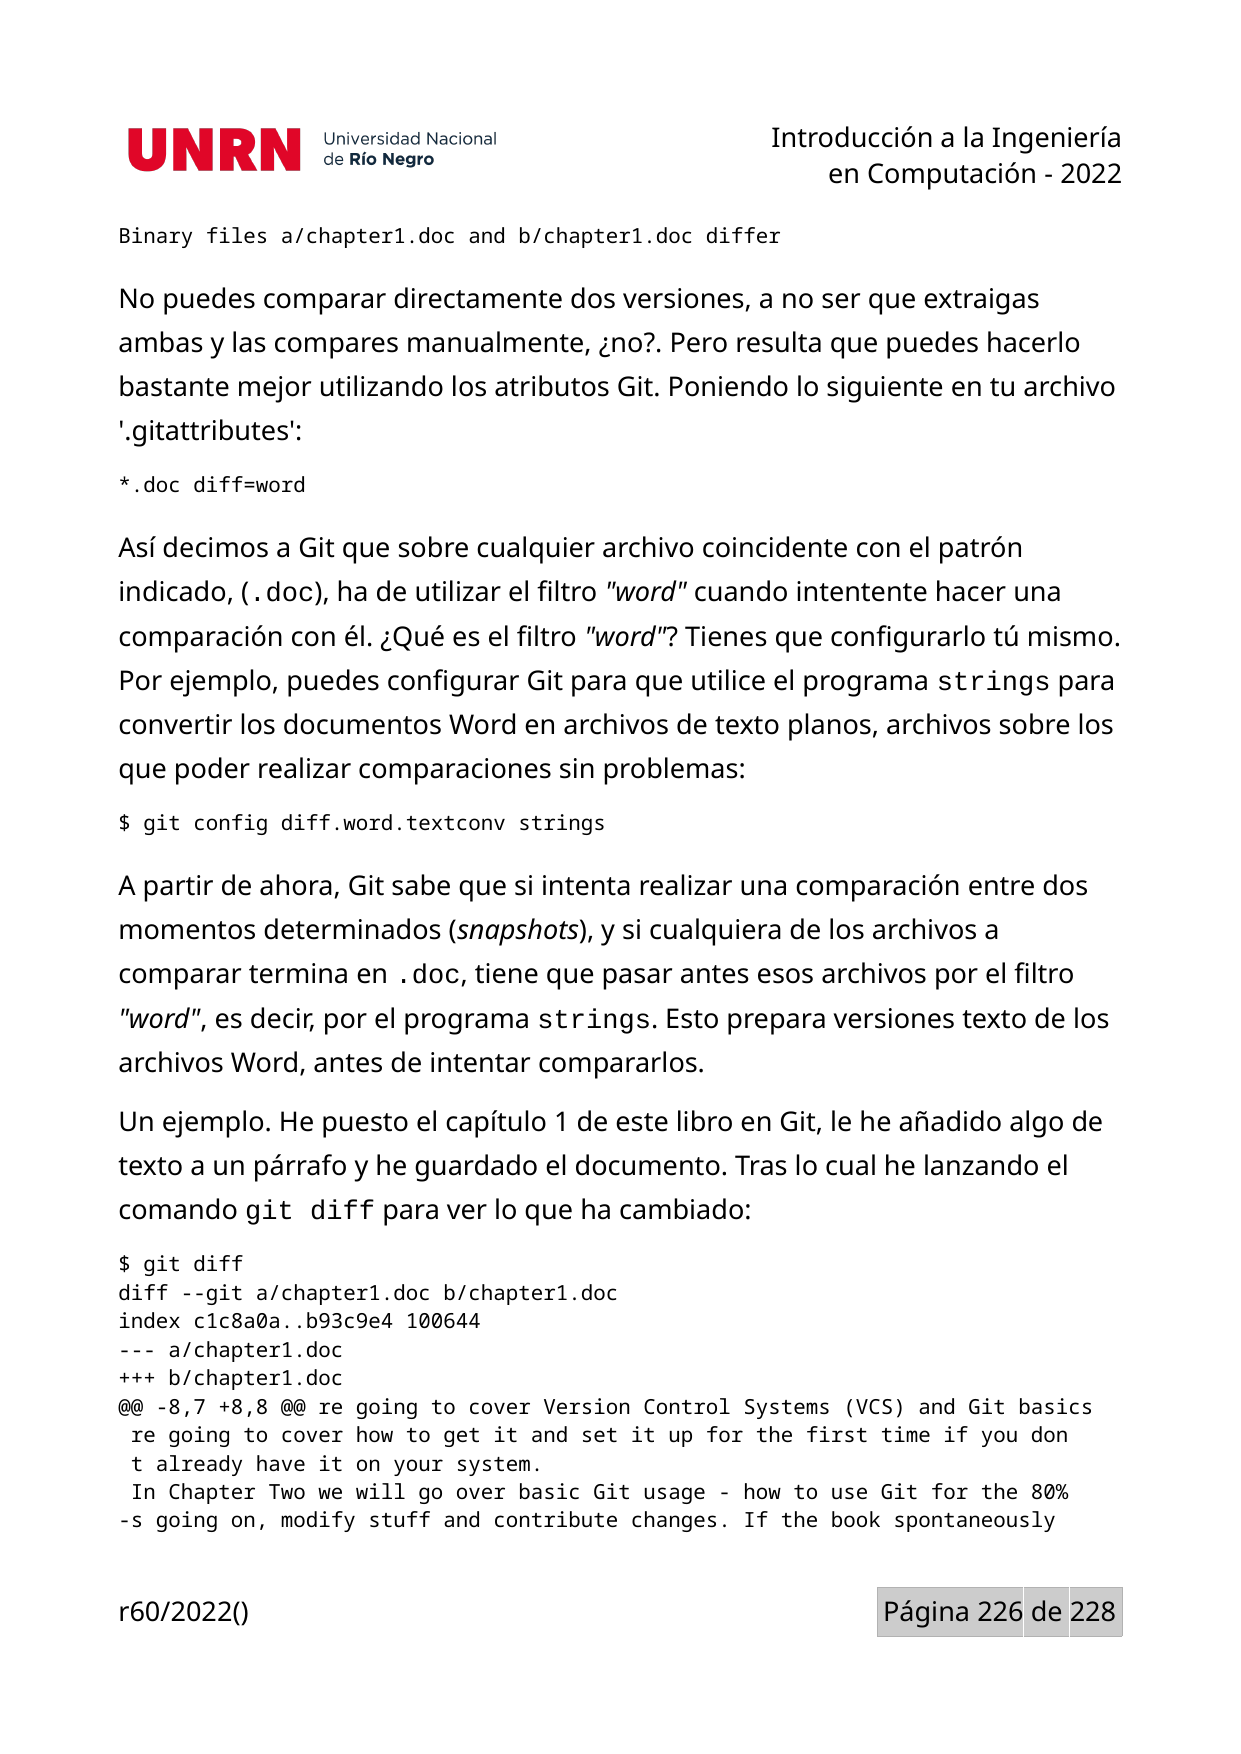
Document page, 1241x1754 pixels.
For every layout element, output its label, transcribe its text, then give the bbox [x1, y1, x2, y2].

text No puedes comparar directamente dos versiones, a no ser que extraigas ambas y las compares manualmente, ¿no?. Pero resulta que puedes hacerlo bastante mejor utilizando los atributos Git. Poniendo lo siguiente en tu archivo '.gitattributes': [118, 279, 1122, 449]
text Un ejemplo. He puesto el capítulo 1 de este libro en Git, le he añadido algo de texto a un párrafo y he guardado el documento. Tras lo cual he lanzando el comando git diff para ver lo que ha cambiado: [118, 1102, 1122, 1228]
text --- a/chapter1.doc [118, 1335, 1122, 1363]
text @@ -8,7 +8,8 @@ re going to cover Version Control Systems (VCS) and Git basics [118, 1392, 1122, 1420]
text *.doc diff=word [118, 471, 1122, 499]
text t already have it on your system. [118, 1449, 1122, 1477]
text Así decimos a Git que sobre cualquier archivo coincidente con el patrón indicado, (.doc), ha de utilizar el filtro "word" cuando intentente hacer una comparación con él. ¿Qué es el filtro "word"? Tienes que configurarlo tú mismo. Por ejemplo, puedes configurar Git para que utilice el programa strings para convertir los documentos Word en archivos de texto planos, archivos sobre los que poder realizar comparaciones sin problemas: [118, 528, 1122, 787]
text re going to cover how to get it and set it up for the first time if you don [118, 1420, 1122, 1449]
text diff --git a/chapter1.doc b/chapter1.doc [118, 1278, 1122, 1306]
text index c1c8a0a..b93c9e4 100644 [118, 1306, 1122, 1335]
text A partir de ahora, Git sabe que si intenta realizar una comparación entre dos momentos determinados (snapshots), y si cualquiera de los archivos a comparar termina en .doc, tiene que pasar antes esos archivos por el filtro "word", es decir, por el programa strings. Esto prepara versiones texto de los archivos Word, antes de intentar compararlos. [118, 866, 1122, 1080]
text Binary files a/chapter1.doc and b/chapter1.doc differ [118, 221, 1122, 250]
text $ git diff [118, 1249, 1122, 1278]
text +++ b/chapter1.doc [118, 1363, 1122, 1392]
text $ git config diff.word.textconv strings [118, 808, 1122, 837]
text -s going on, modify stuff and contribute changes. If the book spontaneously [118, 1506, 1122, 1534]
picture [118, 118, 505, 180]
text In Chapter Two we will go over basic Git usage - how to use Git for the 80% [118, 1477, 1122, 1506]
